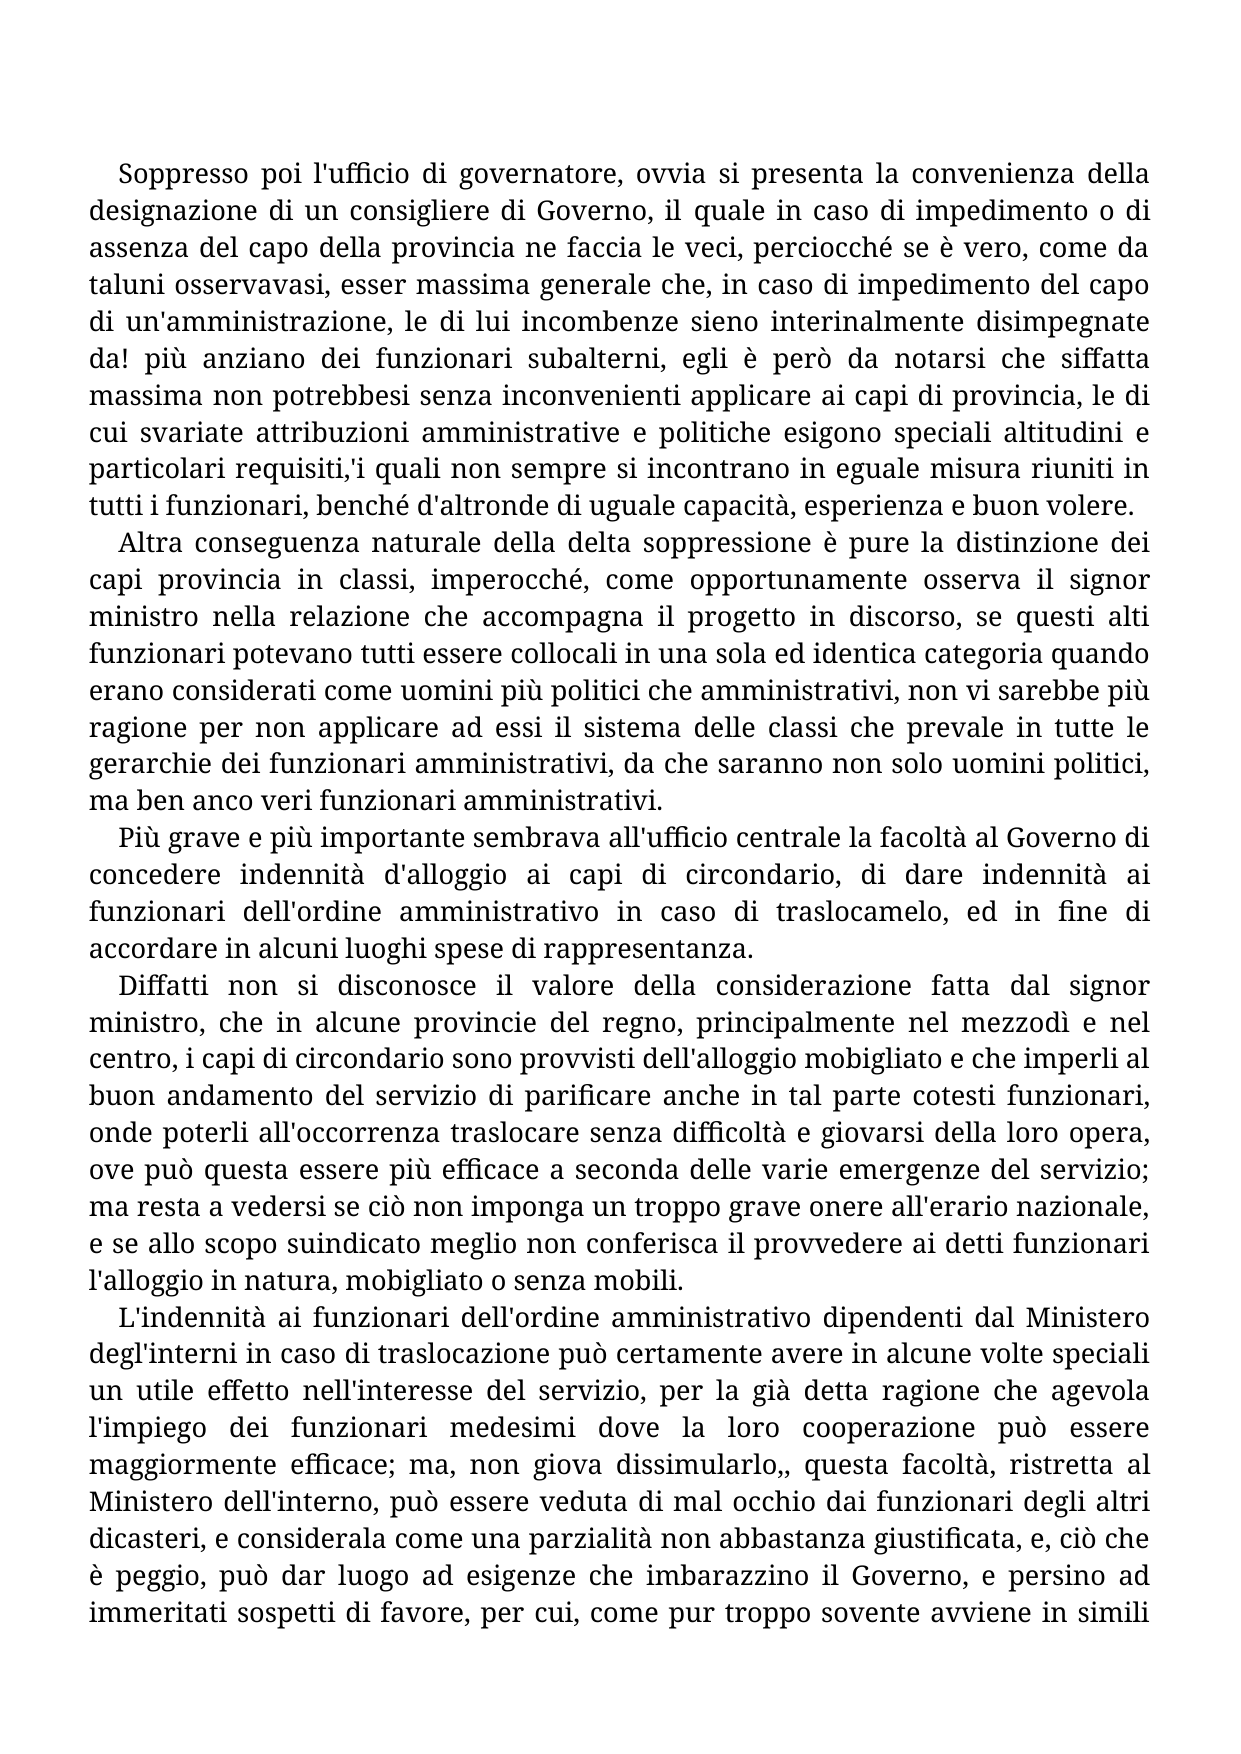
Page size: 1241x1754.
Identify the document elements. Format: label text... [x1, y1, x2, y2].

text Altra conseguenza naturale della delta soppressione è pure la distinzione dei capi provincia in classi, imperocché, come opportunamente osserva il signor ministro nella relazione che accompagna il progetto in discorso, se questi alti funzionari potevano tutti essere collocali in una sola ed identica categoria quando erano considerati come uomini più politici che amministrativi, non vi sarebbe più ragione per non applicare ad essi il sistema delle classi che prevale in tutte le gerarchie dei funzionari amministrativi, da che saranno non solo uomini politici, ma ben anco veri funzionari amministrativi. [88, 524, 1152, 819]
text Soppresso poi l'ufficio di governatore, ovvia si presenta la convenienza della designazione di un consigliere di Governo, il quale in caso di impedimento o di assenza del capo della provincia ne faccia le veci, perciocché se è vero, come da taluni osservavasi, esser massima generale che, in caso di impedimento del capo di un'amministrazione, le di lui incombenze sieno interinalmente disimpegnate da! più anziano dei funzionari subalterni, egli è però da notarsi che siffatta massima non potrebbesi senza inconvenienti applicare ai capi di provincia, le di cui svariate attribuzioni amministrative e politiche esigono speciali altitudini e particolari requisiti,'i quali non sempre si incontrano in eguale misura riuniti in tutti i funzionari, benché d'altronde di uguale capacità, esperienza e buon volere. [88, 155, 1152, 524]
text L'indennità ai funzionari dell'ordine amministrativo dipendenti dal Ministero degl'interni in caso di traslocazione può certamente avere in alcune volte speciali un utile effetto nell'interesse del servizio, per la già detta ragione che agevola l'impiego dei funzionari medesimi dove la loro cooperazione può essere maggiormente efficace; ma, non giova dissimularlo,, questa facoltà, ristretta al Ministero dell'interno, può essere veduta di mal occhio dai funzionari degli altri dicasteri, e considerala come una parzialità non abbastanza giustificata, e, ciò che è peggio, può dar luogo ad esigenze che imbarazzino il Governo, e persino ad immeritati sospetti di favore, per cui, come pur troppo sovente avviene in simili [88, 1298, 1152, 1630]
text Più grave e più importante sembrava all'ufficio centrale la facoltà al Governo di concedere indennità d'alloggio ai capi di circondario, di dare indennità ai funzionari dell'ordine amministrativo in caso di traslocamelo, ed in fine di accordare in alcuni luoghi spese di rappresentanza. [88, 819, 1152, 966]
text Diffatti non si disconosce il valore della considerazione fatta dal signor ministro, che in alcune provincie del regno, principalmente nel mezzodì e nel centro, i capi di circondario sono provvisti dell'alloggio mobigliato e che imperli al buon andamento del servizio di parificare anche in tal parte cotesti funzionari, onde poterli all'occorrenza traslocare senza difficoltà e giovarsi della loro opera, ove può questa essere più efficace a seconda delle varie emergenze del servizio; ma resta a vedersi se ciò non imponga un troppo grave onere all'erario nazionale, e se allo scopo suindicato meglio non conferisca il provvedere ai detti funzionari l'alloggio in natura, mobigliato o senza mobili. [88, 966, 1152, 1298]
